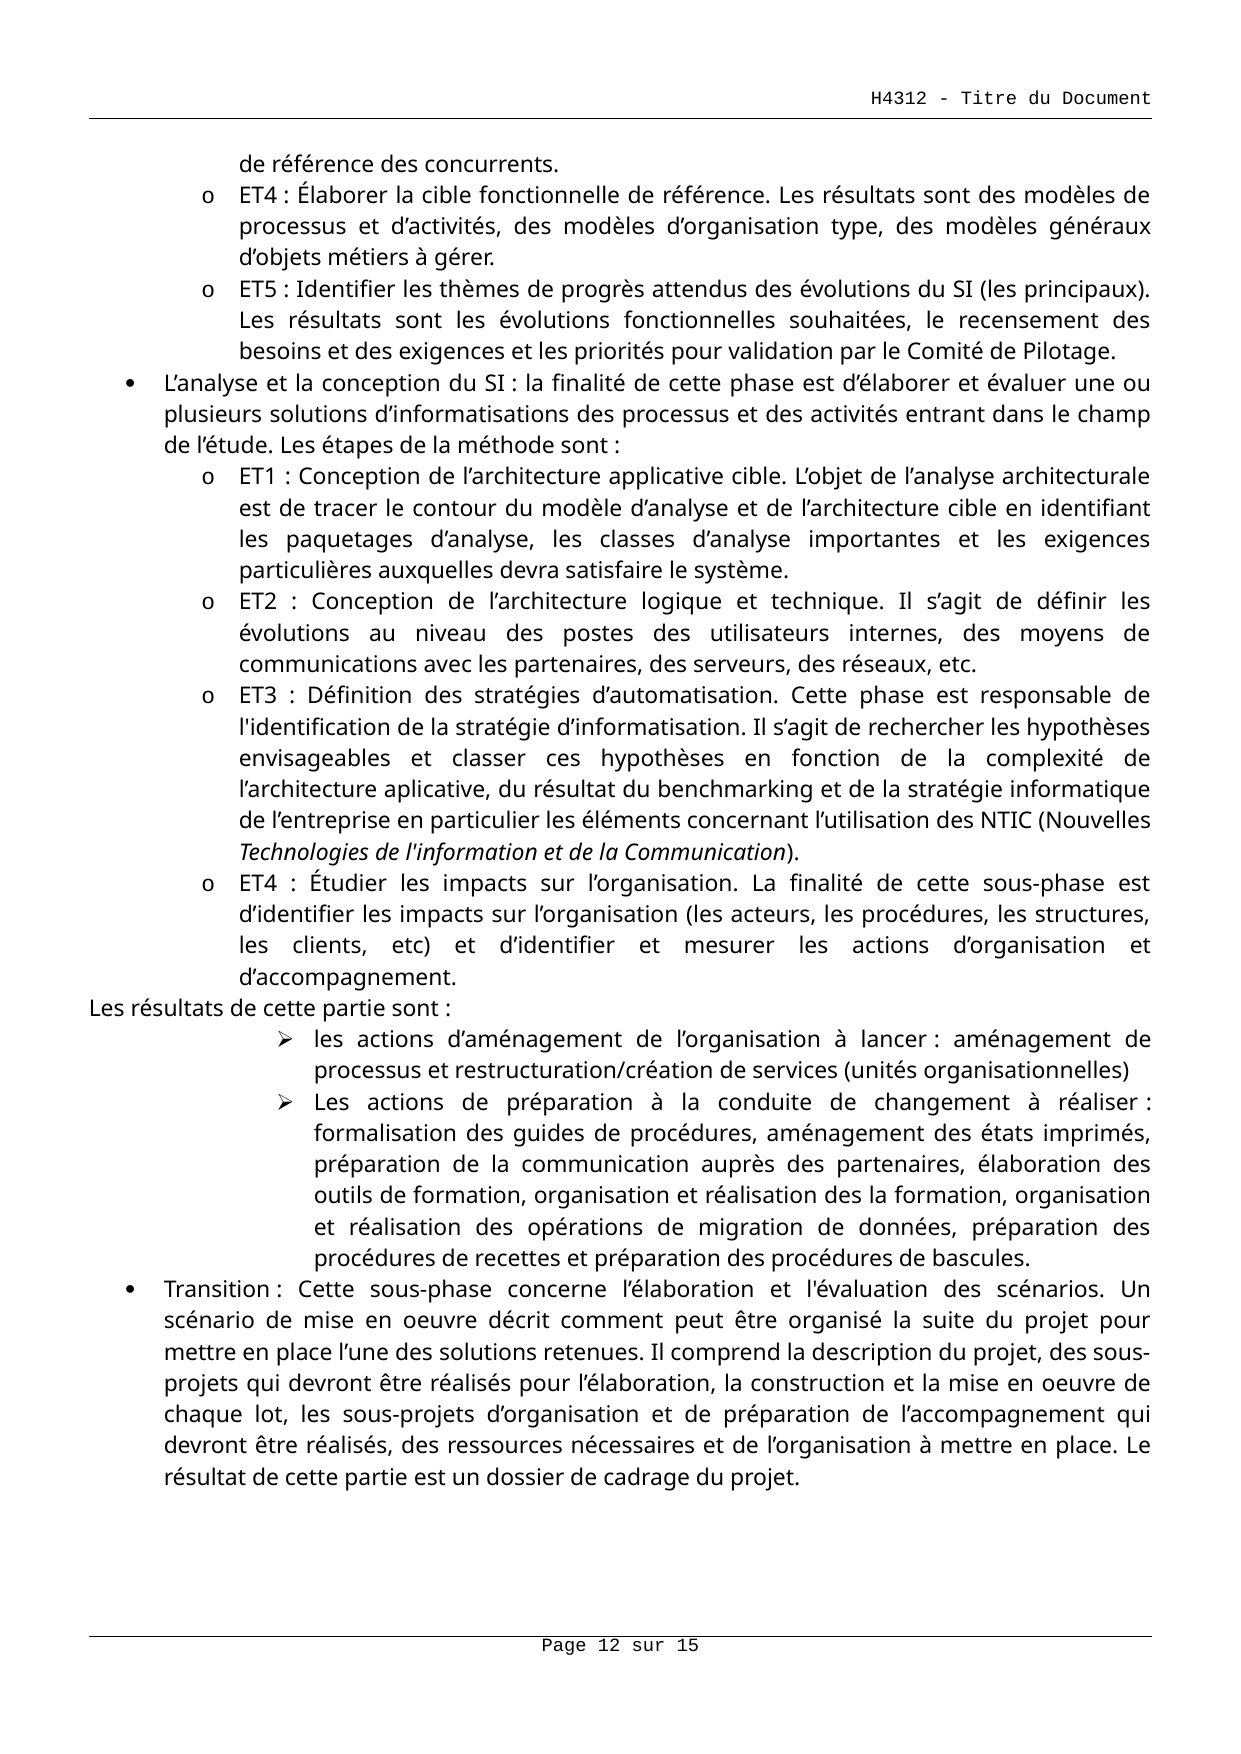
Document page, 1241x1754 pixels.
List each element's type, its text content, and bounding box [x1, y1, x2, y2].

list les actions d’aménagement de l’organisation à lancer : aménagement de processus et restructuration/création de services (unités organisationnelles) [276, 1023, 1152, 1086]
list Les actions de préparation à la conduite de changement à réaliser : formalisation des guides de procédures, aménagement des états imprimés, préparation de la communication auprès des partenaires, élaboration des outils de formation, organisation et réalisation des la formation, organisation et réalisation des opérations de migration de données, préparation des procédures de recettes et préparation des procédures de bascules. [276, 1086, 1152, 1273]
list ET4 : Élaborer la cible fonctionnelle de référence. Les résultats sont des modèles de processus et d’activités, des modèles d’organisation type, des modèles généraux d’objets métiers à gérer. [201, 179, 1152, 273]
text Les résultats de cette partie sont : [88, 992, 1152, 1023]
list ET1 : Conception de l’architecture applicative cible. L’objet de l’analyse architecturale est de tracer le contour du modèle d’analyse et de l’architecture cible en identifiant les paquetages d’analyse, les classes d’analyse importantes et les exigences particulières auxquelles devra satisfaire le système. [201, 460, 1152, 585]
list ET3 : Définition des stratégies d’automatisation. Cette phase est responsable de l'identification de la stratégie d’informatisation. Il s’agit de rechercher les hypothèses envisageables et classer ces hypothèses en fonction de la complexité de l’architecture aplicative, du résultat du benchmarking et de la stratégie informatique de l’entreprise en particulier les éléments concernant l’utilisation des NTIC (Nouvelles Technologies de l'information et de la Communication). [201, 679, 1152, 867]
list ET5 : Identifier les thèmes de progrès attendus des évolutions du SI (les principaux). Les résultats sont les évolutions fonctionnelles souhaitées, le recensement des besoins et des exigences et les priorités pour validation par le Comité de Pilotage. [201, 273, 1152, 366]
list Transition : Cette sous-phase concerne l’élaboration et l'évaluation des scénarios. Un scénario de mise en oeuvre décrit comment peut être organisé la suite du projet pour mettre en place l’une des solutions retenues. Il comprend la description du projet, des sous-projets qui devront être réalisés pour l’élaboration, la construction et la mise en oeuvre de chaque lot, les sous-projets d’organisation et de préparation de l’accompagnement qui devront être réalisés, des ressources nécessaires et de l’organisation à mettre en place. Le résultat de cette partie est un dossier de cadrage du projet. [126, 1273, 1152, 1492]
list L’analyse et la conception du SI : la finalité de cette phase est d’élaborer et évaluer une ou plusieurs solutions d’informatisations des processus et des activités entrant dans le champ de l’étude. Les étapes de la méthode sont : [126, 366, 1152, 460]
list de référence des concurrents. [201, 147, 1152, 179]
list ET2 : Conception de l’architecture logique et technique. Il s’agit de définir les évolutions au niveau des postes des utilisateurs internes, des moyens de communications avec les partenaires, des serveurs, des réseaux, etc. [201, 585, 1152, 679]
list ET4 : Étudier les impacts sur l’organisation. La finalité de cette sous-phase est d’identifier les impacts sur l’organisation (les acteurs, les procédures, les structures, les clients, etc) et d’identifier et mesurer les actions d’organisation et d’accompagnement. [201, 867, 1152, 992]
